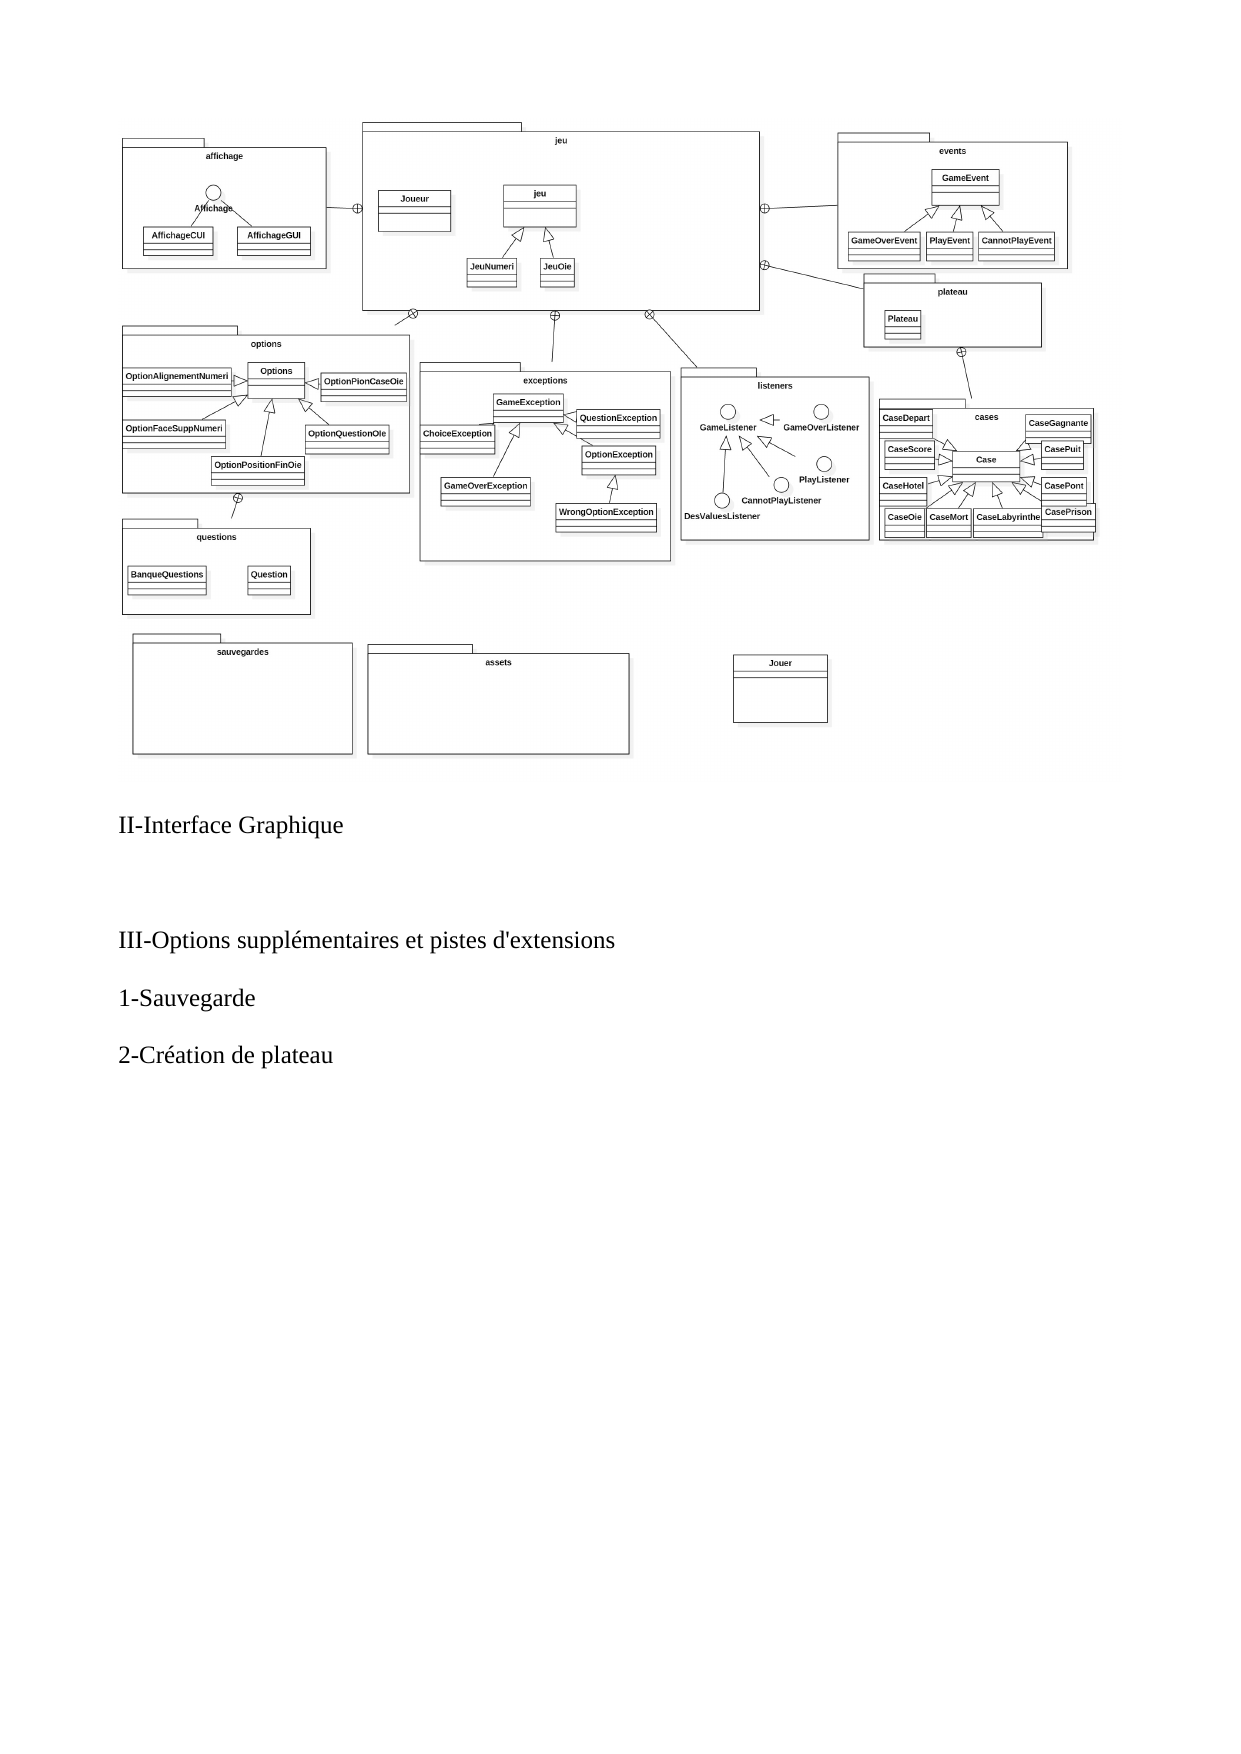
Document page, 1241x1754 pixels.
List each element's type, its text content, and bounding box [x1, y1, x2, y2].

text 2-Création de plateau [118, 1041, 1122, 1069]
picture [118, 118, 1123, 782]
text III-Options supplémentaires et pistes d'extensions [118, 926, 1122, 954]
text 1-Sauvegarde [118, 983, 1122, 1012]
text II-Interface Graphique [118, 811, 1122, 839]
